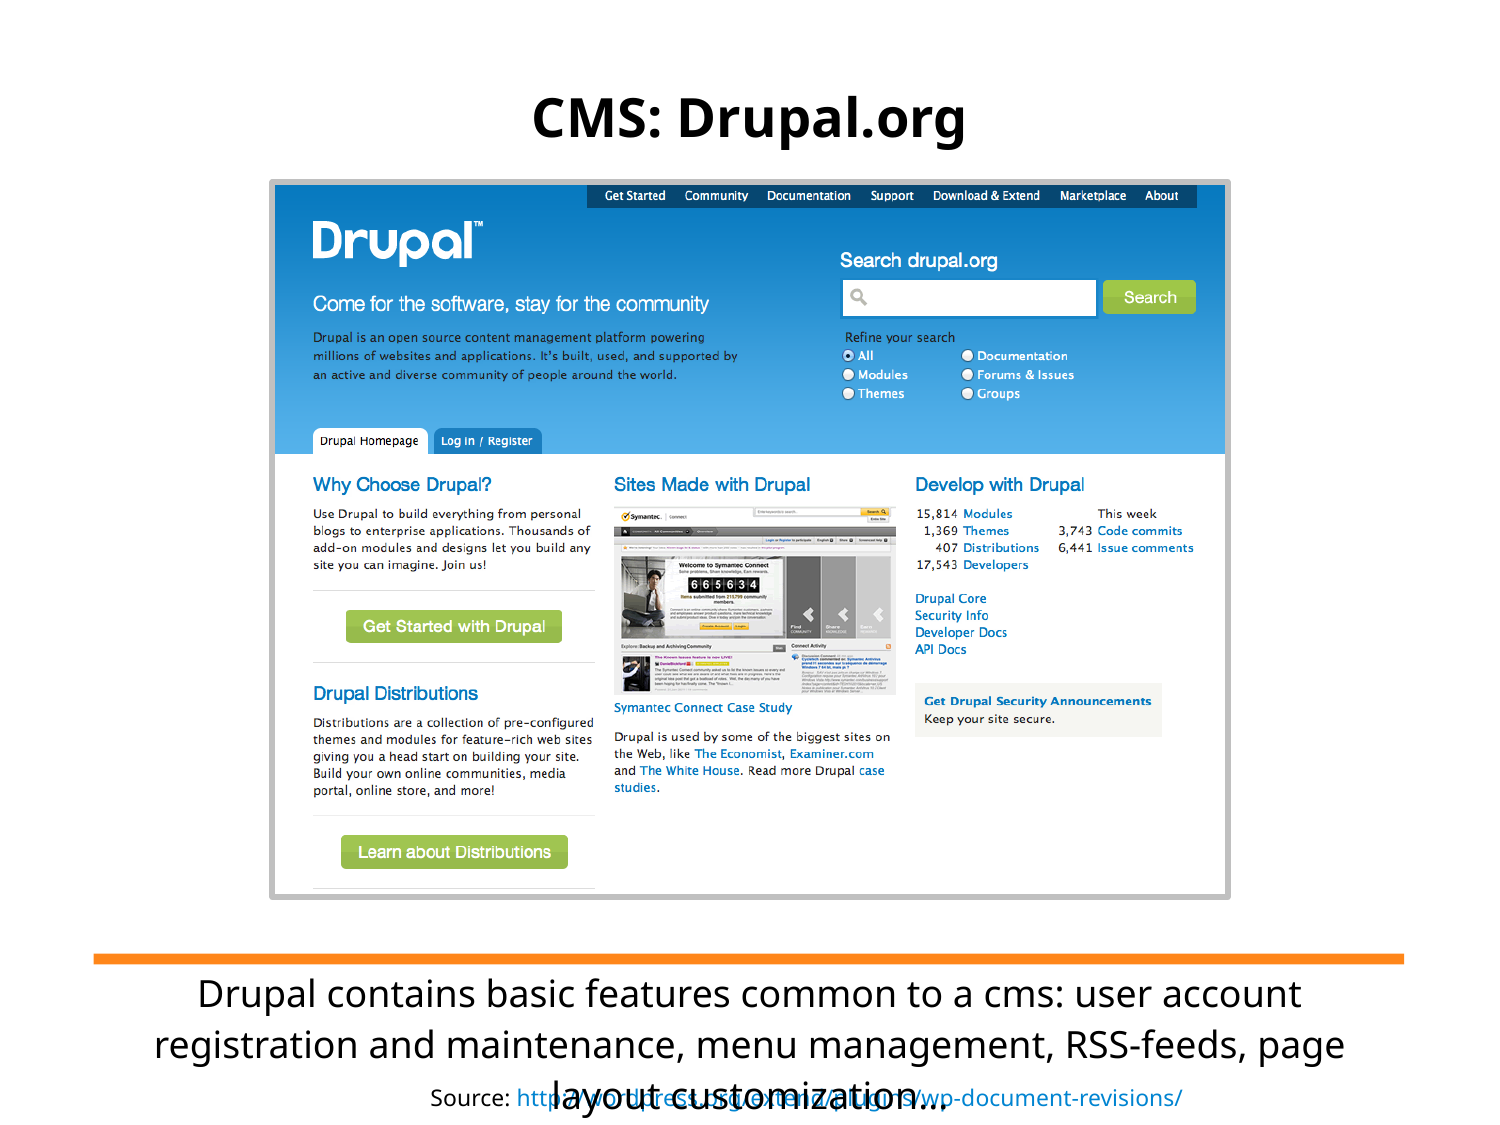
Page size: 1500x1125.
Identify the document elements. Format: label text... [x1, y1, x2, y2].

text_box Source: http://wordpress.org/extend/plugins/wp-document-revisions/ [415, 1074, 1126, 1119]
picture [0, 0, 1500, 1125]
text_box Drupal contains basic features common to a cms: user account registration and maintenance, menu management, RSS-feeds, page layout customization... [91, 960, 1409, 1073]
title CMS: Drupal.org [75, 44, 1426, 188]
